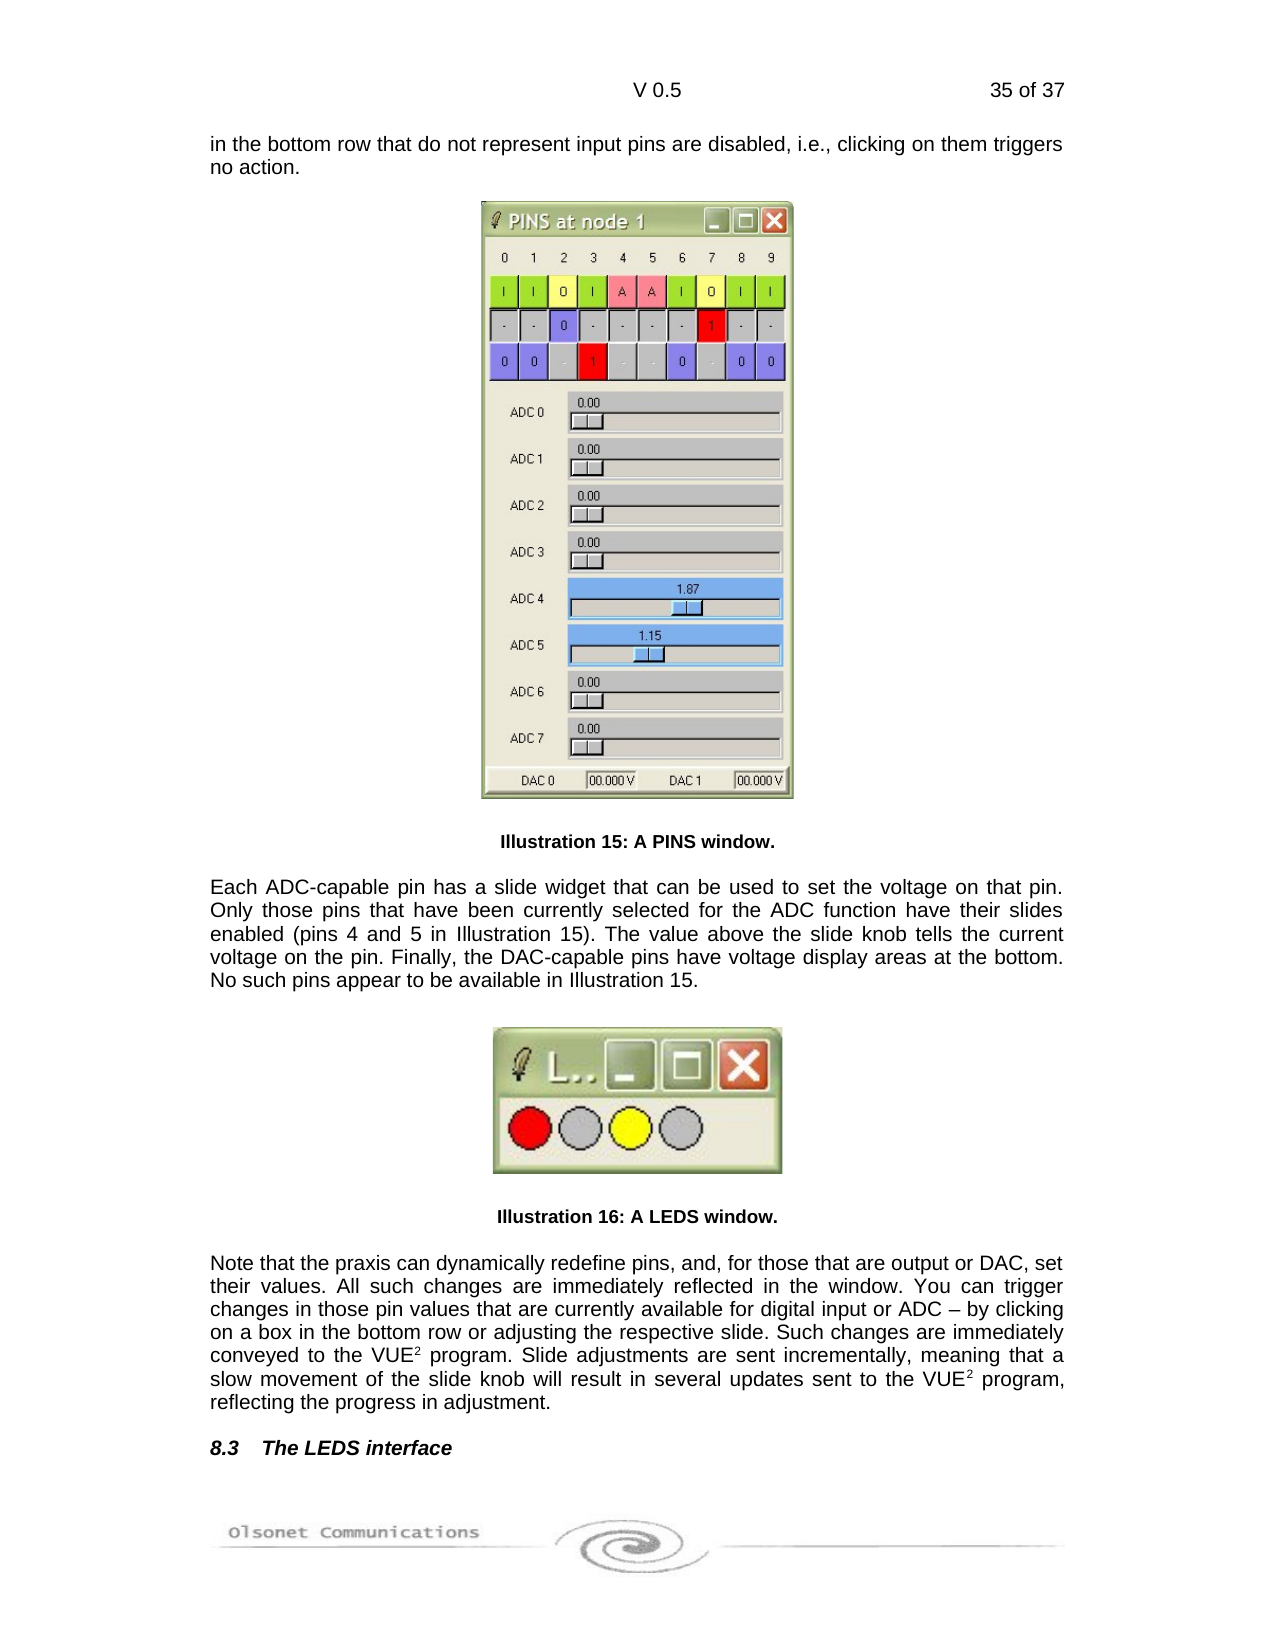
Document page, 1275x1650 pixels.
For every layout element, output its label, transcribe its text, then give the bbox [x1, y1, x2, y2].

text in the bottom row that do not represent input pins are disabled, i.e., clicking on them triggers no action. [210, 132, 1065, 179]
picture [492, 1027, 783, 1174]
subtitle The LEDS interface [210, 1437, 1065, 1460]
text Illustration 15: A PINS window. [481, 832, 794, 852]
text Illustration 16: A LEDS window. [493, 1207, 782, 1228]
picture [481, 201, 794, 799]
picture [210, 1504, 1065, 1596]
text Note that the praxis can dynamically redefine pins, and, for those that are output or DAC, set their values. All such changes are immediately reflected in the window. You can trigger changes in those pin values that are currently available for digital input or ADC – by clicking on a box in the bottom row or adjusting the respective slide. Such changes are immediately conveyed to the VUE2 program. Slide adjustments are sent incrementally, meaning that a slow movement of the slide knob will result in several updates sent to the VUE2 program, reflecting the progress in adjustment. [210, 1251, 1065, 1414]
text Each ADC-capable pin has a slide widget that can be used to set the voltage on that pin. Only those pins that have been currently selected for the ADC function have their slides enabled (pins 4 and 5 in Illustration 15). The value above the slide knob tells the current voltage on the pin. Finally, the DAC-capable pins have voltage display areas at the bottom. No such pins appear to be available in Illustration 15. [210, 876, 1065, 992]
